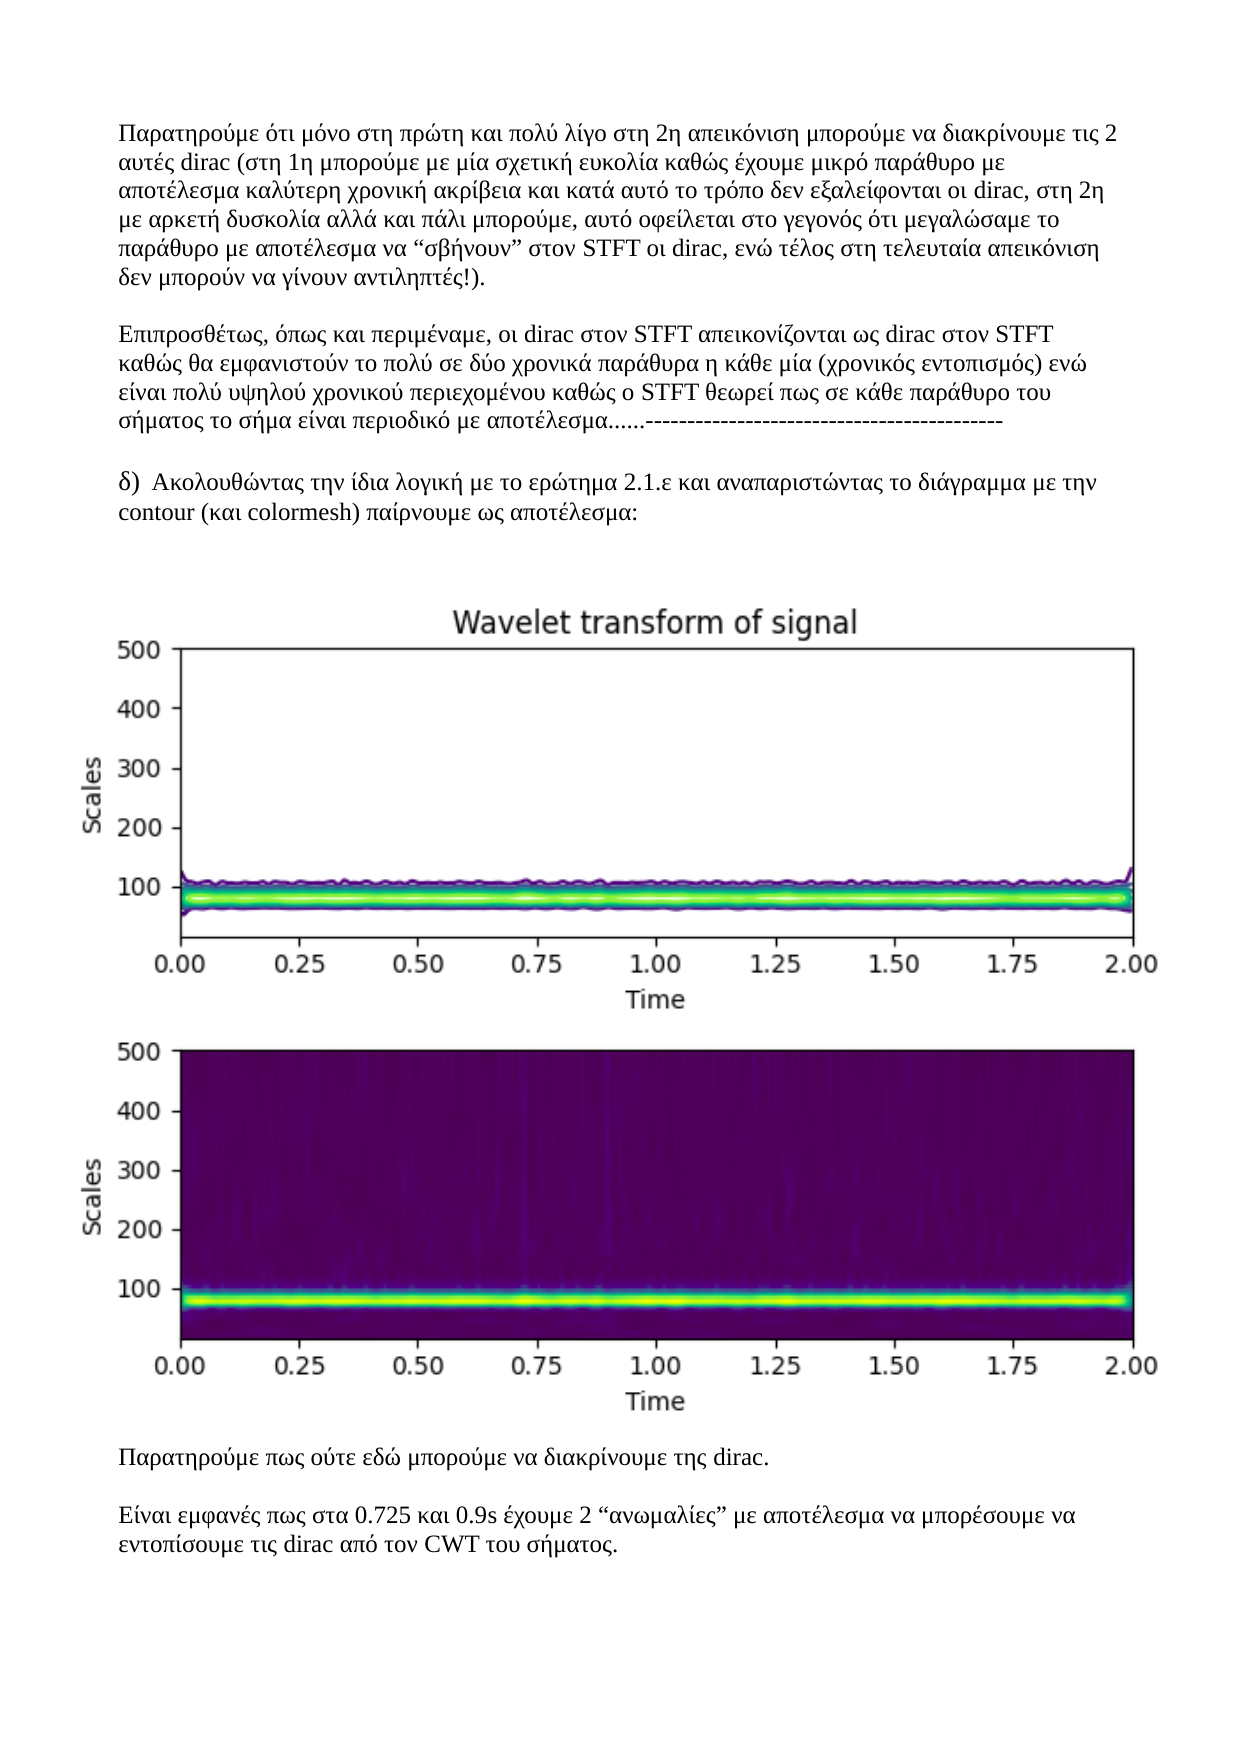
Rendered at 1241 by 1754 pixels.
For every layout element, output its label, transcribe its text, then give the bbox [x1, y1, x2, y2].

text Παρατηρούμε ότι μόνο στη πρώτη και πολύ λίγο στη 2η απεικόνιση μπορούμε να διακρίνουμε τις 2 αυτές dirac (στη 1η μπορούμε με μία σχετική ευκολία καθώς έχουμε μικρό παράθυρο με αποτέλεσμα καλύτερη χρονική ακρίβεια και κατά αυτό το τρόπο δεν εξαλείφονται οι dirac, στη 2η με αρκετή δυσκολία αλλά και πάλι μπορούμε, αυτό οφείλεται στο γεγονός ότι μεγαλώσαμε το παράθυρο με αποτέλεσμα να “σβήνουν” στον STFT οι dirac, ενώ τέλος στη τελευταία απεικόνιση δεν μπορούν να γίνουν αντιληπτές!). [118, 118, 1122, 291]
text δ) Ακολουθώντας την ίδια λογική με το ερώτημα 2.1.ε και αναπαριστώντας το διάγραμμα με την contour (και colormesh) παίρνουμε ως αποτέλεσμα: [118, 466, 1122, 525]
picture [55, 582, 1186, 1443]
text Είναι εμφανές πως στα 0.725 και 0.9s έχουμε 2 “ανωμαλίες” με αποτέλεσμα να μπορέσουμε να εντοπίσουμε τις dirac από τον CWT του σήματος. [118, 1500, 1122, 1557]
text Παρατηρούμε πως ούτε εδώ μπορούμε να διακρίνουμε της dirac. [118, 1443, 1122, 1471]
text Επιπροσθέτως, όπως και περιμέναμε, οι dirac στον STFT απεικονίζονται ως dirac στον STFT καθώς θα εμφανιστούν το πολύ σε δύο χρονικά παράθυρα η κάθε μία (χρονικός εντοπισμός) ενώ είναι πολύ υψηλού χρονικού περιεχομένου καθώς ο STFT θεωρεί πως σε κάθε παράθυρο του σήματος το σήμα είναι περιοδικό με αποτέλεσμα......------------------------------------------- [118, 319, 1122, 434]
